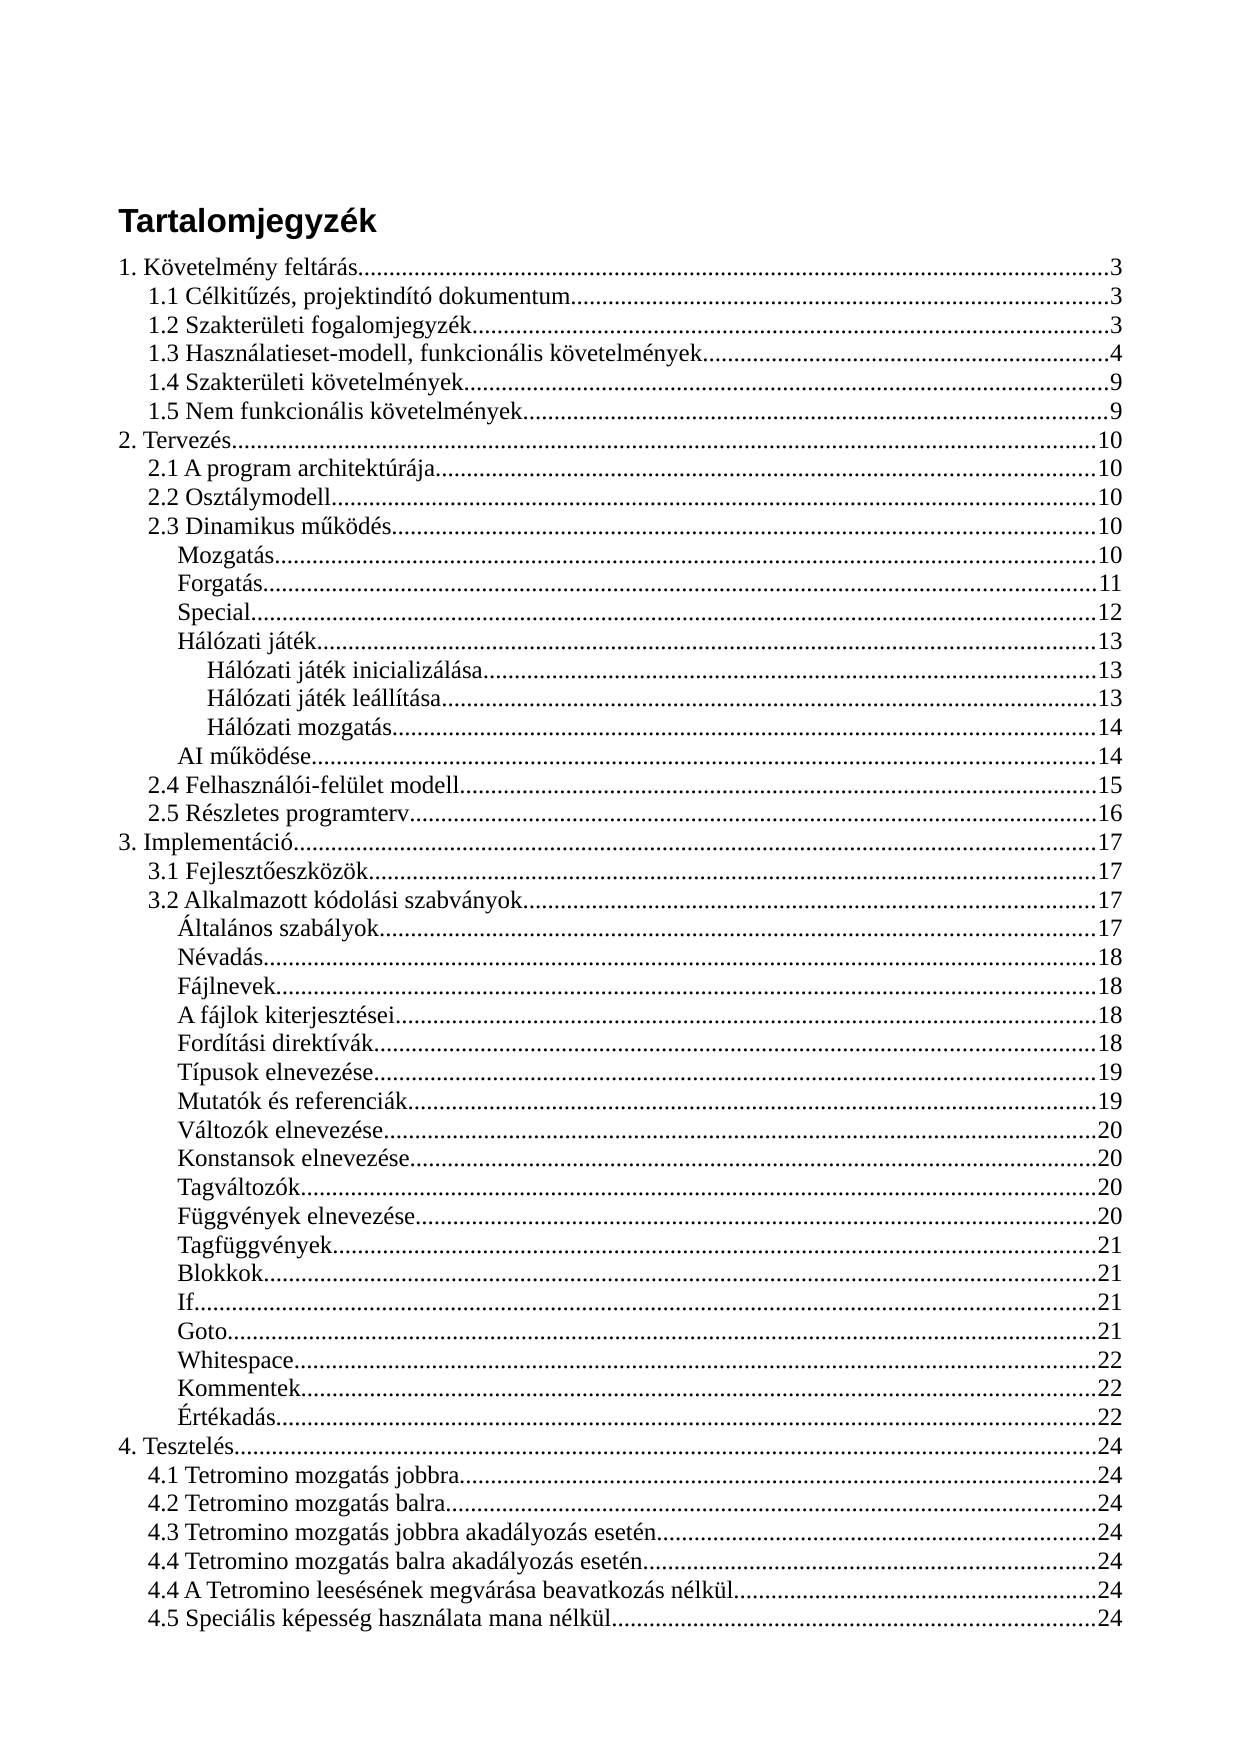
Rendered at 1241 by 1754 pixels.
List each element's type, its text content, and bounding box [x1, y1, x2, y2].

text Hálózati játék leállítása 13 [207, 683, 1122, 712]
text Tagváltozók 20 [177, 1172, 1122, 1201]
text 4.2 Tetromino mozgatás balra 24 [148, 1488, 1122, 1517]
text Fájlnevek 18 [177, 971, 1122, 1000]
text 2.4 Felhasználói-felület modell 15 [148, 770, 1122, 798]
text Whitespace 22 [177, 1345, 1122, 1373]
text Special 12 [177, 597, 1122, 626]
subtitle Tartalomjegyzék [118, 201, 1122, 240]
text 4.4 Tetromino mozgatás balra akadályozás esetén 24 [148, 1546, 1122, 1575]
text 2.2 Osztálymodell 10 [148, 482, 1122, 511]
text 1. Követelmény feltárás 3 [118, 252, 1122, 281]
text Konstansok elnevezése 20 [177, 1143, 1122, 1172]
text AI működése 14 [177, 741, 1122, 770]
text If 21 [177, 1287, 1122, 1316]
text Mozgatás 10 [177, 540, 1122, 568]
text Forgatás 11 [177, 568, 1122, 597]
text Általános szabályok 17 [177, 913, 1122, 942]
text Változók elnevezése 20 [177, 1115, 1122, 1143]
text Hálózati játék 13 [177, 626, 1122, 655]
text 3. Implementáció 17 [118, 827, 1122, 856]
text 2.3 Dinamikus működés 10 [148, 511, 1122, 540]
text Fordítási direktívák 18 [177, 1028, 1122, 1057]
text 4.5 Speciális képesség használata mana nélkül 24 [148, 1603, 1122, 1632]
text 2. Tervezés 10 [118, 425, 1122, 453]
text 2.1 A program architektúrája 10 [148, 453, 1122, 482]
text 3.2 Alkalmazott kódolási szabványok 17 [148, 885, 1122, 913]
text Névadás 18 [177, 942, 1122, 971]
text Függvények elnevezése 20 [177, 1201, 1122, 1230]
text A fájlok kiterjesztései 18 [177, 1000, 1122, 1028]
text 1.5 Nem funkcionális követelmények 9 [148, 396, 1122, 425]
text 3.1 Fejlesztőeszközök 17 [148, 856, 1122, 885]
text Mutatók és referenciák 19 [177, 1086, 1122, 1115]
text 4.1 Tetromino mozgatás jobbra 24 [148, 1460, 1122, 1488]
text Tagfüggvények 21 [177, 1230, 1122, 1258]
text Kommentek 22 [177, 1373, 1122, 1402]
text Értékadás 22 [177, 1402, 1122, 1431]
text Hálózati mozgatás 14 [207, 712, 1122, 741]
text Hálózati játék inicializálása 13 [207, 655, 1122, 683]
text 4. Tesztelés 24 [118, 1431, 1122, 1460]
text 4.4 A Tetromino leesésének megvárása beavatkozás nélkül 24 [148, 1575, 1122, 1603]
text 2.5 Részletes programterv 16 [148, 798, 1122, 827]
text 1.4 Szakterületi követelmények 9 [148, 367, 1122, 396]
text Blokkok 21 [177, 1258, 1122, 1287]
text 1.2 Szakterületi fogalomjegyzék 3 [148, 310, 1122, 338]
text 4.3 Tetromino mozgatás jobbra akadályozás esetén 24 [148, 1517, 1122, 1546]
text 1.1 Célkitűzés, projektindító dokumentum 3 [148, 281, 1122, 310]
text 1.3 Használatieset-modell, funkcionális követelmények 4 [148, 338, 1122, 367]
text Típusok elnevezése 19 [177, 1057, 1122, 1086]
text Goto 21 [177, 1316, 1122, 1345]
